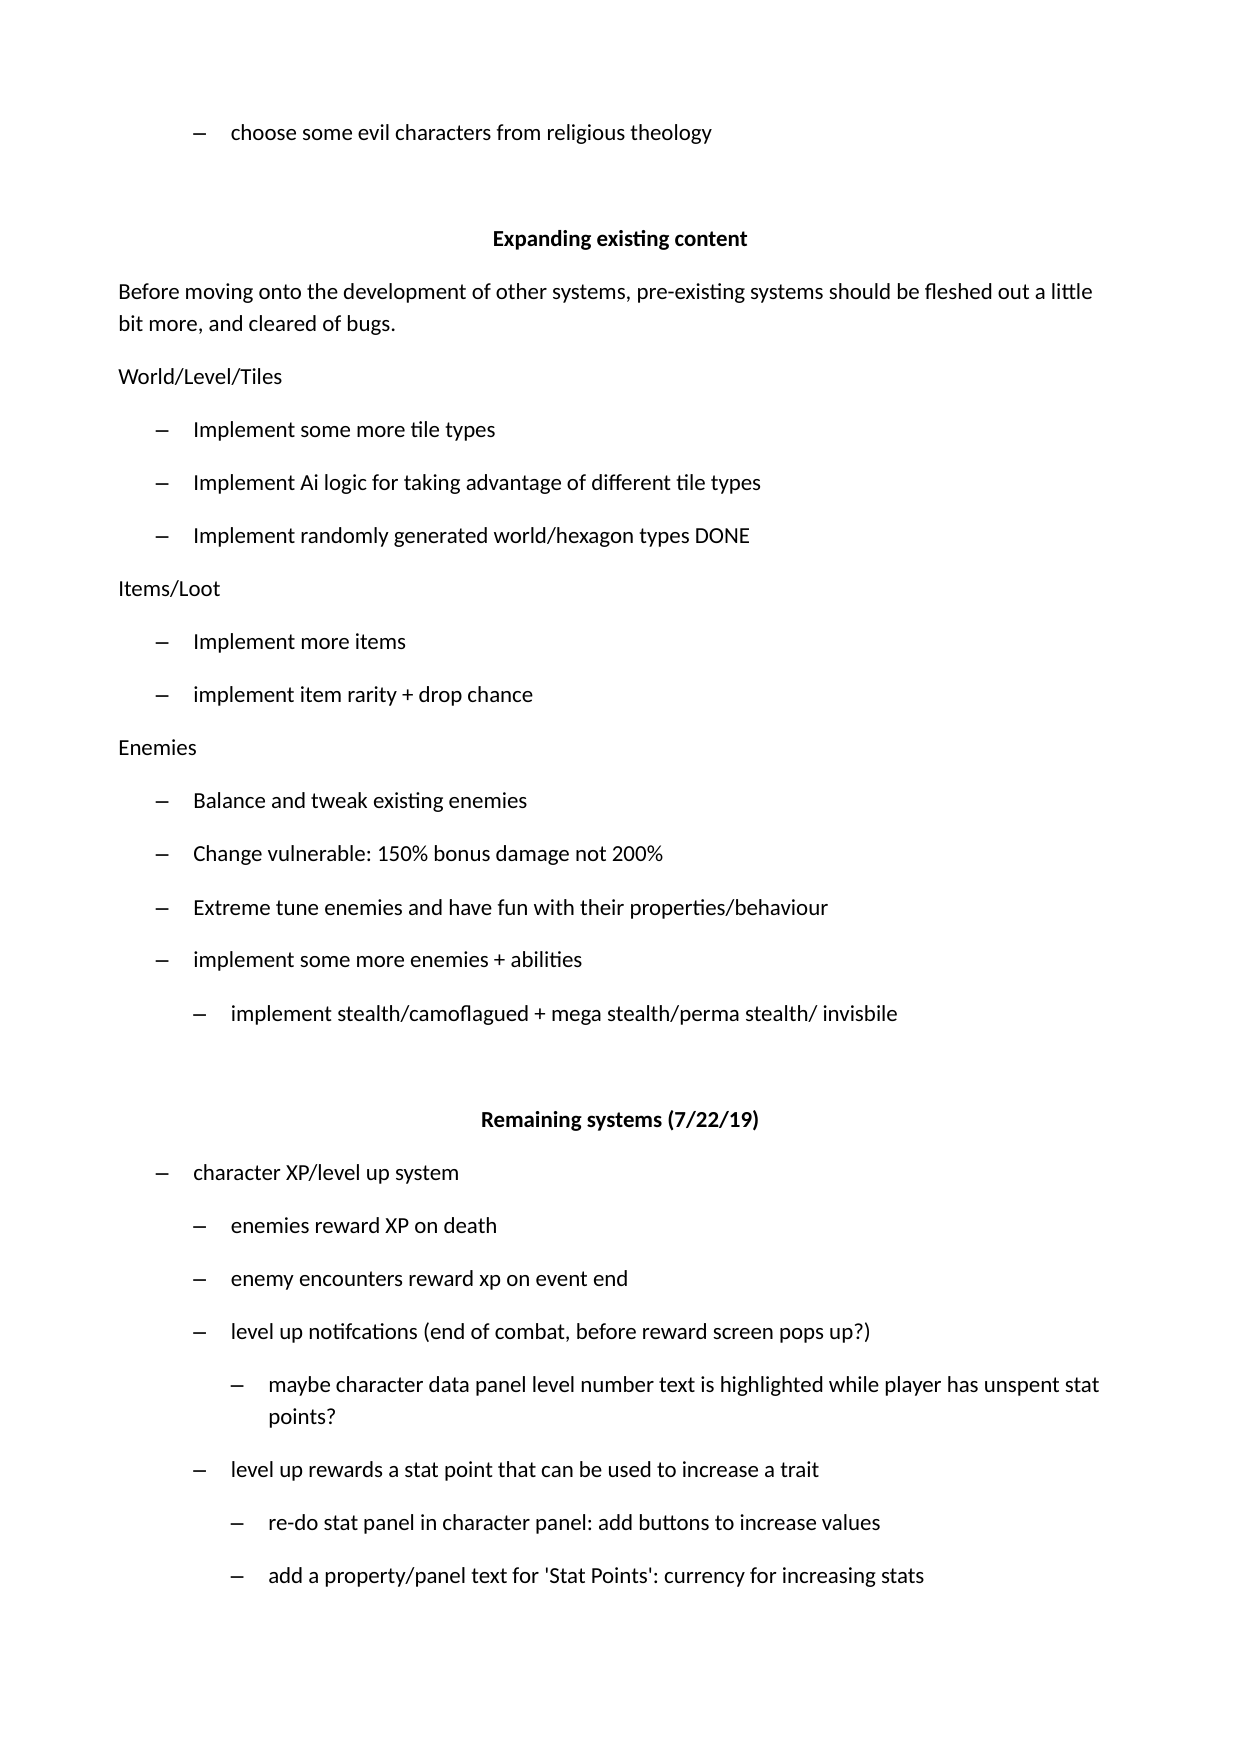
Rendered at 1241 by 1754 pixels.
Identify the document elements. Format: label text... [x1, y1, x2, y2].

list implement item rarity + drop chance [156, 681, 1122, 708]
list Extreme tune enemies and have fun with their properties/behaviour [156, 893, 1122, 921]
list add a property/panel text for 'Stat Points': currency for increasing stats [231, 1561, 1122, 1589]
text Remaining systems (7/22/19) [118, 1105, 1122, 1133]
list Implement Ai logic for taking advantage of different tile types [156, 468, 1122, 496]
list choose some evil characters from religious theology [193, 118, 1122, 146]
text Before moving onto the development of other systems, pre-existing systems should be fleshed out a little bit more, and cleared of bugs. [118, 277, 1122, 337]
list level up notifcations (end of combat, before reward screen pops up?) [193, 1317, 1122, 1345]
list character XP/level up system [156, 1158, 1122, 1186]
text Items/Loot [118, 574, 1122, 602]
list implement stealth/camoflagued + mega stealth/perma stealth/ invisbile [193, 999, 1122, 1027]
text Expanding existing content [118, 224, 1122, 252]
list implement some more enemies + abilities [156, 946, 1122, 974]
list maybe character data panel level number text is highlighted while player has unspent stat points? [231, 1370, 1122, 1430]
list Implement some more tile types [156, 415, 1122, 443]
list Implement more items [156, 627, 1122, 656]
list Change vulnerable: 150% bonus damage not 200% [156, 839, 1122, 868]
list enemies reward XP on death [193, 1211, 1122, 1239]
list Implement randomly generated world/hexagon types DONE [156, 521, 1122, 549]
list enemy encounters reward xp on event end [193, 1264, 1122, 1292]
list Balance and tweak existing enemies [156, 787, 1122, 814]
list level up rewards a stat point that can be used to increase a trait [193, 1455, 1122, 1483]
text Enemies [118, 733, 1122, 762]
text World/Level/Tiles [118, 362, 1122, 390]
list re-do stat panel in character panel: add buttons to increase values [231, 1508, 1122, 1536]
